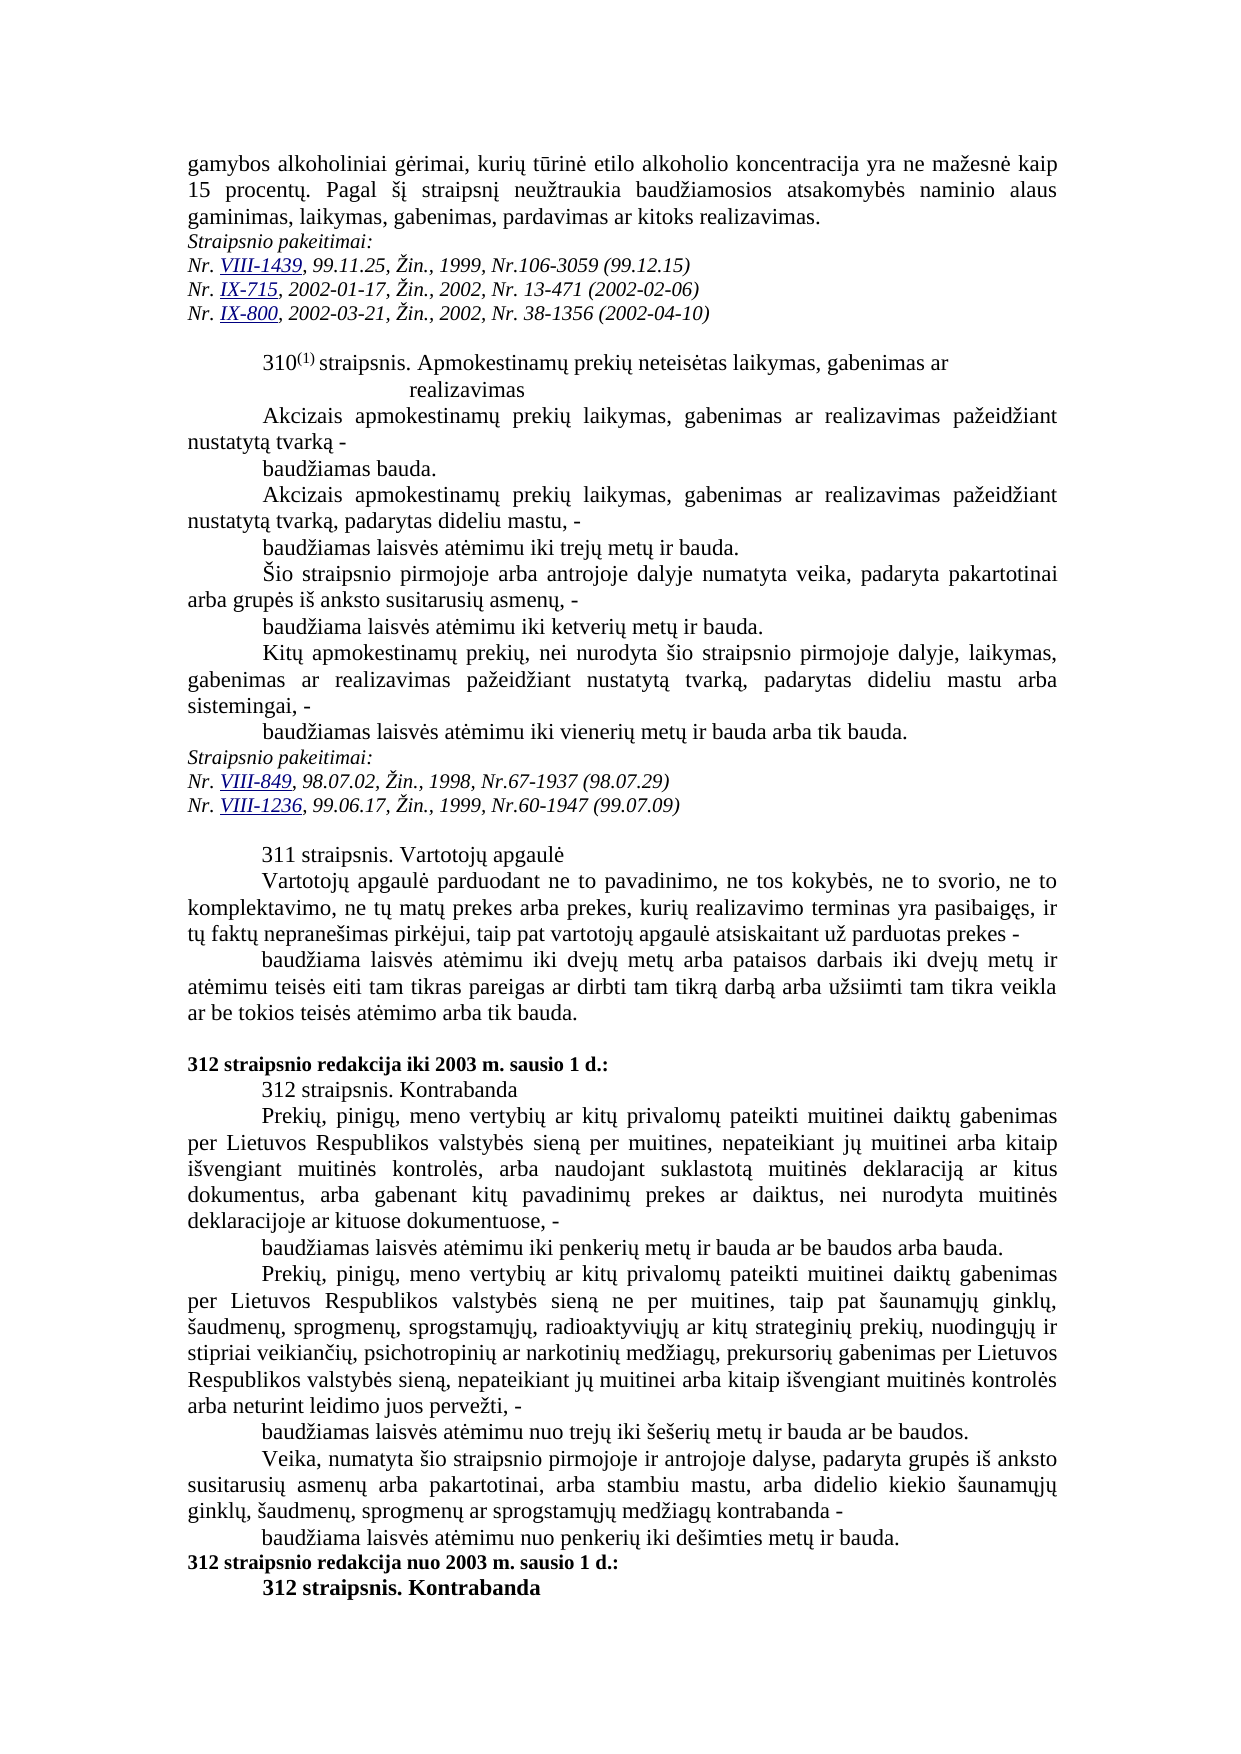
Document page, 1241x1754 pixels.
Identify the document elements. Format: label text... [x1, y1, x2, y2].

text baudžiamas laisvės atėmimu iki vienerių metų ir bauda arba tik bauda. [187, 718, 1059, 745]
text Kitų apmokestinamų prekių, nei nurodyta šio straipsnio pirmojoje dalyje, laikymas, gabenimas ar realizavimas pažeidžiant nustatytą tvarką, padarytas dideliu mastu arba sistemingai, - [187, 639, 1059, 718]
text 312 straipsnio redakcija iki 2003 m. sausio 1 d.: [187, 1052, 1053, 1076]
text baudžiamas laisvės atėmimu nuo trejų iki šešerių metų ir bauda ar be baudos. [187, 1418, 1059, 1445]
text Veika, numatyta šio straipsnio pirmojoje ir antrojoje dalyse, padaryta grupės iš anksto susitarusių asmenų arba pakartotinai, arba stambiu mastu, arba didelio kiekio šaunamųjų ginklų, šaudmenų, sprogmenų ar sprogstamųjų medžiagų kontrabanda - [187, 1445, 1059, 1524]
text 312 straipsnis. Kontrabanda [187, 1574, 1053, 1601]
text baudžiama laisvės atėmimu iki dvejų metų arba pataisos darbais iki dvejų metų ir atėmimu teisės eiti tam tikras pareigas ar dirbti tam tikrą darbą arba užsiimti tam tikra veikla ar be tokios teisės atėmimo arba tik bauda. [187, 946, 1059, 1025]
text Nr. VIII-849, 98.07.02, Žin., 1998, Nr.67-1937 (98.07.29) [187, 769, 1059, 793]
text Straipsnio pakeitimai: [187, 229, 1059, 253]
text Nr. IX-715, 2002-01-17, Žin., 2002, Nr. 13-471 (2002-02-06) [187, 277, 1059, 301]
text baudžiamas bauda. [187, 455, 1059, 481]
text Akcizais apmokestinamų prekių laikymas, gabenimas ar realizavimas pažeidžiant nustatytą tvarką - [187, 402, 1059, 455]
text Straipsnio pakeitimai: [187, 745, 1059, 769]
text Vartotojų apgaulė parduodant ne to pavadinimo, ne tos kokybės, ne to svorio, ne to komplektavimo, ne tų matų prekes arba prekes, kurių realizavimo terminas yra pasibaigęs, ir tų faktų nepranešimas pirkėjui, taip pat vartotojų apgaulė atsiskaitant už parduotas prekes - [187, 867, 1059, 946]
text Šio straipsnio pirmojoje arba antrojoje dalyje numatyta veika, padaryta pakartotinai arba grupės iš anksto susitarusių asmenų, - [187, 560, 1059, 613]
text 312 straipsnio redakcija nuo 2003 m. sausio 1 d.: [187, 1550, 1053, 1574]
text gamybos alkoholiniai gėrimai, kurių tūrinė etilo alkoholio koncentracija yra ne mažesnė kaip 15 procentų. Pagal šį straipsnį neužtraukia baudžiamosios atsakomybės naminio alaus gaminimas, laikymas, gabenimas, pardavimas ar kitoks realizavimas. [187, 150, 1059, 229]
text baudžiamas laisvės atėmimu iki penkerių metų ir bauda ar be baudos arba bauda. [187, 1234, 1059, 1260]
text baudžiama laisvės atėmimu nuo penkerių iki dešimties metų ir bauda. [187, 1524, 1059, 1550]
text Prekių, pinigų, meno vertybių ar kitų privalomų pateikti muitinei daiktų gabenimas per Lietuvos Respublikos valstybės sieną ne per muitines, taip pat šaunamųjų ginklų, šaudmenų, sprogmenų, sprogstamųjų, radioaktyviųjų ar kitų strateginių prekių, nuodingųjų ir stipriai veikiančių, psichotropinių ar narkotinių medžiagų, prekursorių gabenimas per Lietuvos Respublikos valstybės sieną, nepateikiant jų muitinei arba kitaip išvengiant muitinės kontrolės arba neturint leidimo juos pervežti, - [187, 1260, 1059, 1418]
text Akcizais apmokestinamų prekių laikymas, gabenimas ar realizavimas pažeidžiant nustatytą tvarką, padarytas dideliu mastu, - [187, 481, 1059, 534]
text 312 straipsnis. Kontrabanda [209, 1076, 1059, 1102]
text baudžiama laisvės atėmimu iki ketverių metų ir bauda. [187, 613, 1059, 639]
text Prekių, pinigų, meno vertybių ar kitų privalomų pateikti muitinei daiktų gabenimas per Lietuvos Respublikos valstybės sieną per muitines, nepateikiant jų muitinei arba kitaip išvengiant muitinės kontrolės, arba naudojant suklastotą muitinės deklaraciją ar kitus dokumentus, arba gabenant kitų pavadinimų prekes ar daiktus, nei nurodyta muitinės deklaracijoje ar kituose dokumentuose, - [187, 1102, 1059, 1234]
text realizavimas [409, 376, 1059, 402]
text 311 straipsnis. Vartotojų apgaulė [207, 841, 1059, 867]
text baudžiamas laisvės atėmimu iki trejų metų ir bauda. [187, 534, 1059, 560]
text Nr. VIII-1439, 99.11.25, Žin., 1999, Nr.106-3059 (99.12.15) [187, 253, 1059, 277]
text 310(1) straipsnis. Apmokestinamų prekių neteisėtas laikymas, gabenimas ar [262, 349, 1059, 376]
text Nr. VIII-1236, 99.06.17, Žin., 1999, Nr.60-1947 (99.07.09) [187, 793, 1059, 817]
text Nr. IX-800, 2002-03-21, Žin., 2002, Nr. 38-1356 (2002-04-10) [187, 301, 1059, 325]
